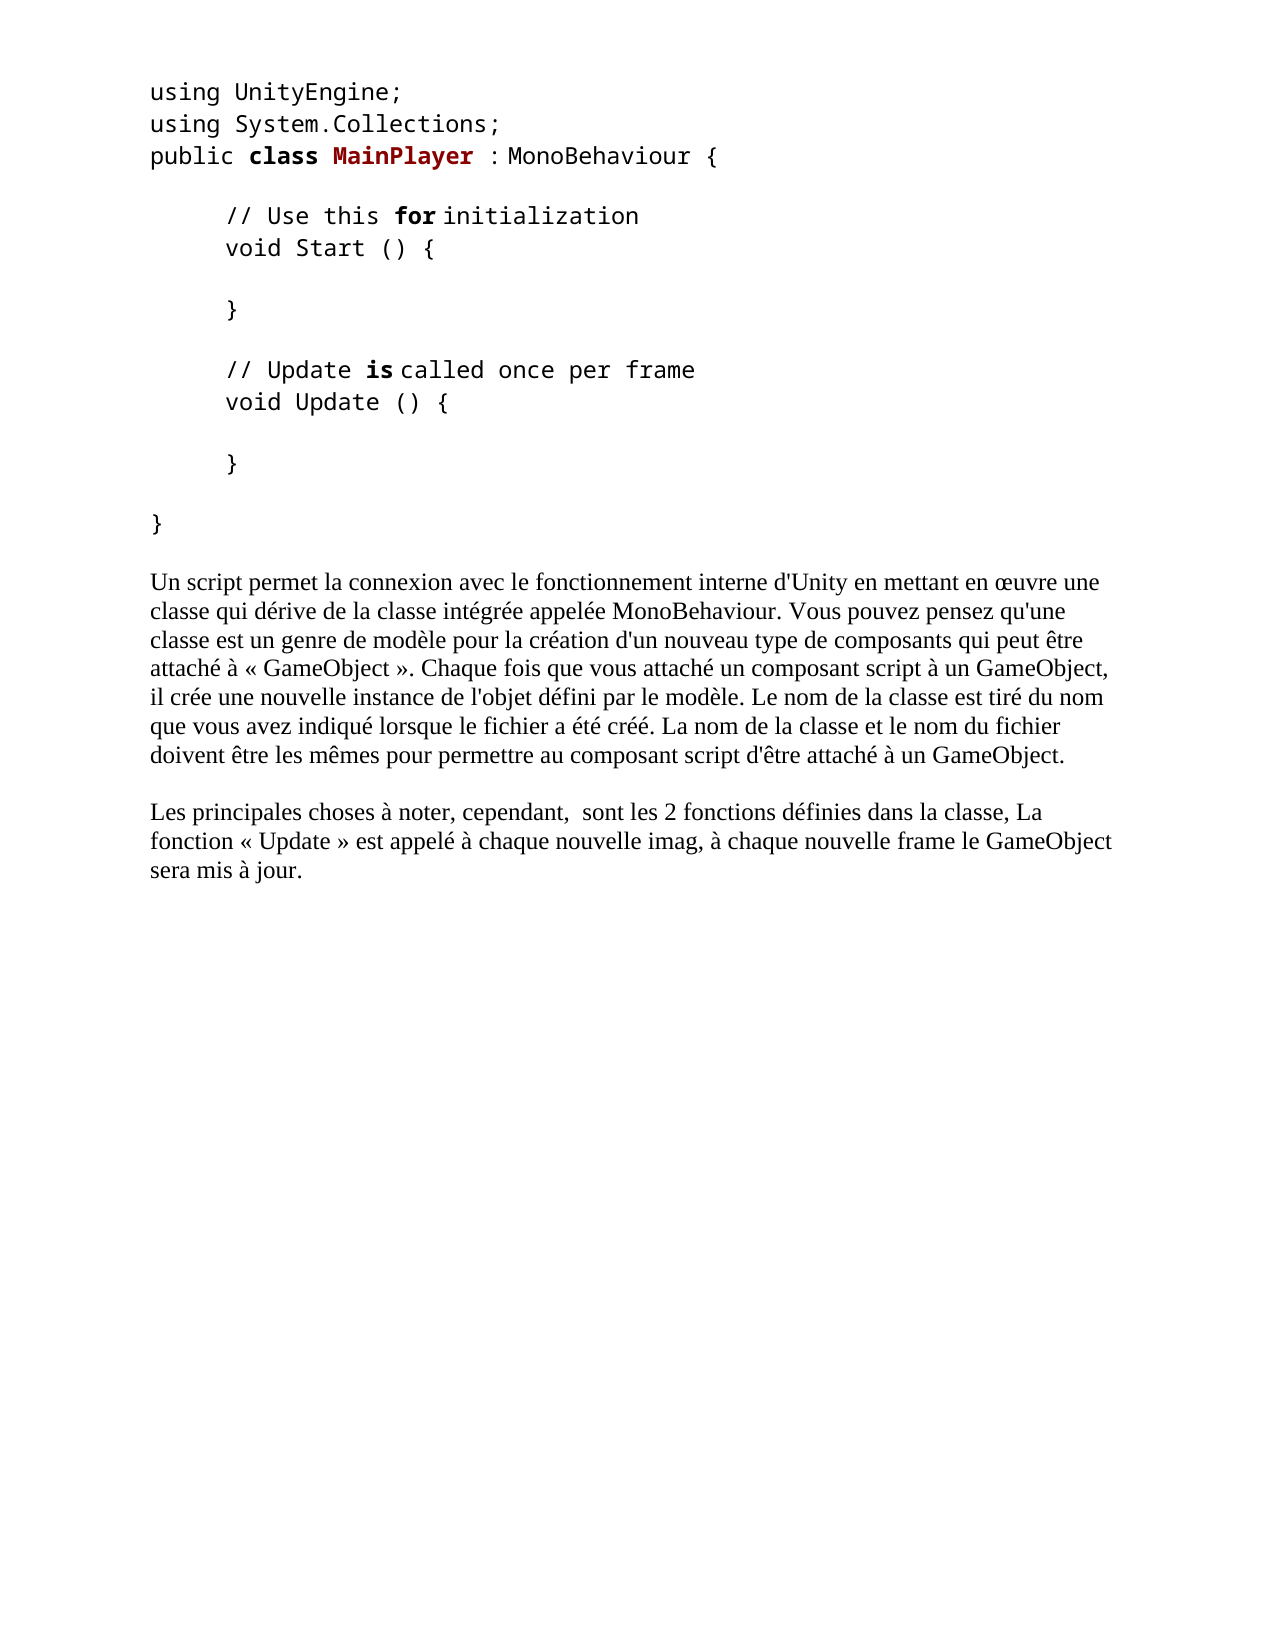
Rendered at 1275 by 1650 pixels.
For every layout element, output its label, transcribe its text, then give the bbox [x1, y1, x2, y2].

text // Use this for initialization [225, 200, 1125, 232]
text void Update () { [225, 385, 1125, 417]
text Un script permet la connexion avec le fonctionnement interne d'Unity en mettant en œuvre une classe qui dérive de la classe intégrée appelée MonoBehaviour. Vous pouvez pensez qu'une classe est un genre de modèle pour la création d'un nouveau type de composants qui peut être attaché à « GameObject ». Chaque fois que vous attaché un composant script à un GameObject, il crée une nouvelle instance de l'objet défini par le modèle. Le nom de la classe est tiré du nom que vous avez indiqué lorsque le fichier a été créé. La nom de la classe et le nom du fichier doivent être les mêmes pour permettre au composant script d'être attaché à un GameObject. [150, 567, 1125, 768]
text } [225, 446, 1125, 478]
text // Update is called once per frame [225, 353, 1125, 385]
text } [150, 507, 1125, 538]
text Les principales choses à noter, cependant, sont les 2 fonctions définies dans la classe, La fonction « Update » est appelé à chaque nouvelle imag, à chaque nouvelle frame le GameObject sera mis à jour. [150, 797, 1125, 883]
text using System.Collections; [150, 107, 1125, 139]
text void Start () { [225, 232, 1125, 264]
text } [225, 292, 1125, 324]
text public class MainPlayer : MonoBehaviour { [150, 139, 1125, 171]
text using UnityEngine; [150, 75, 1125, 107]
